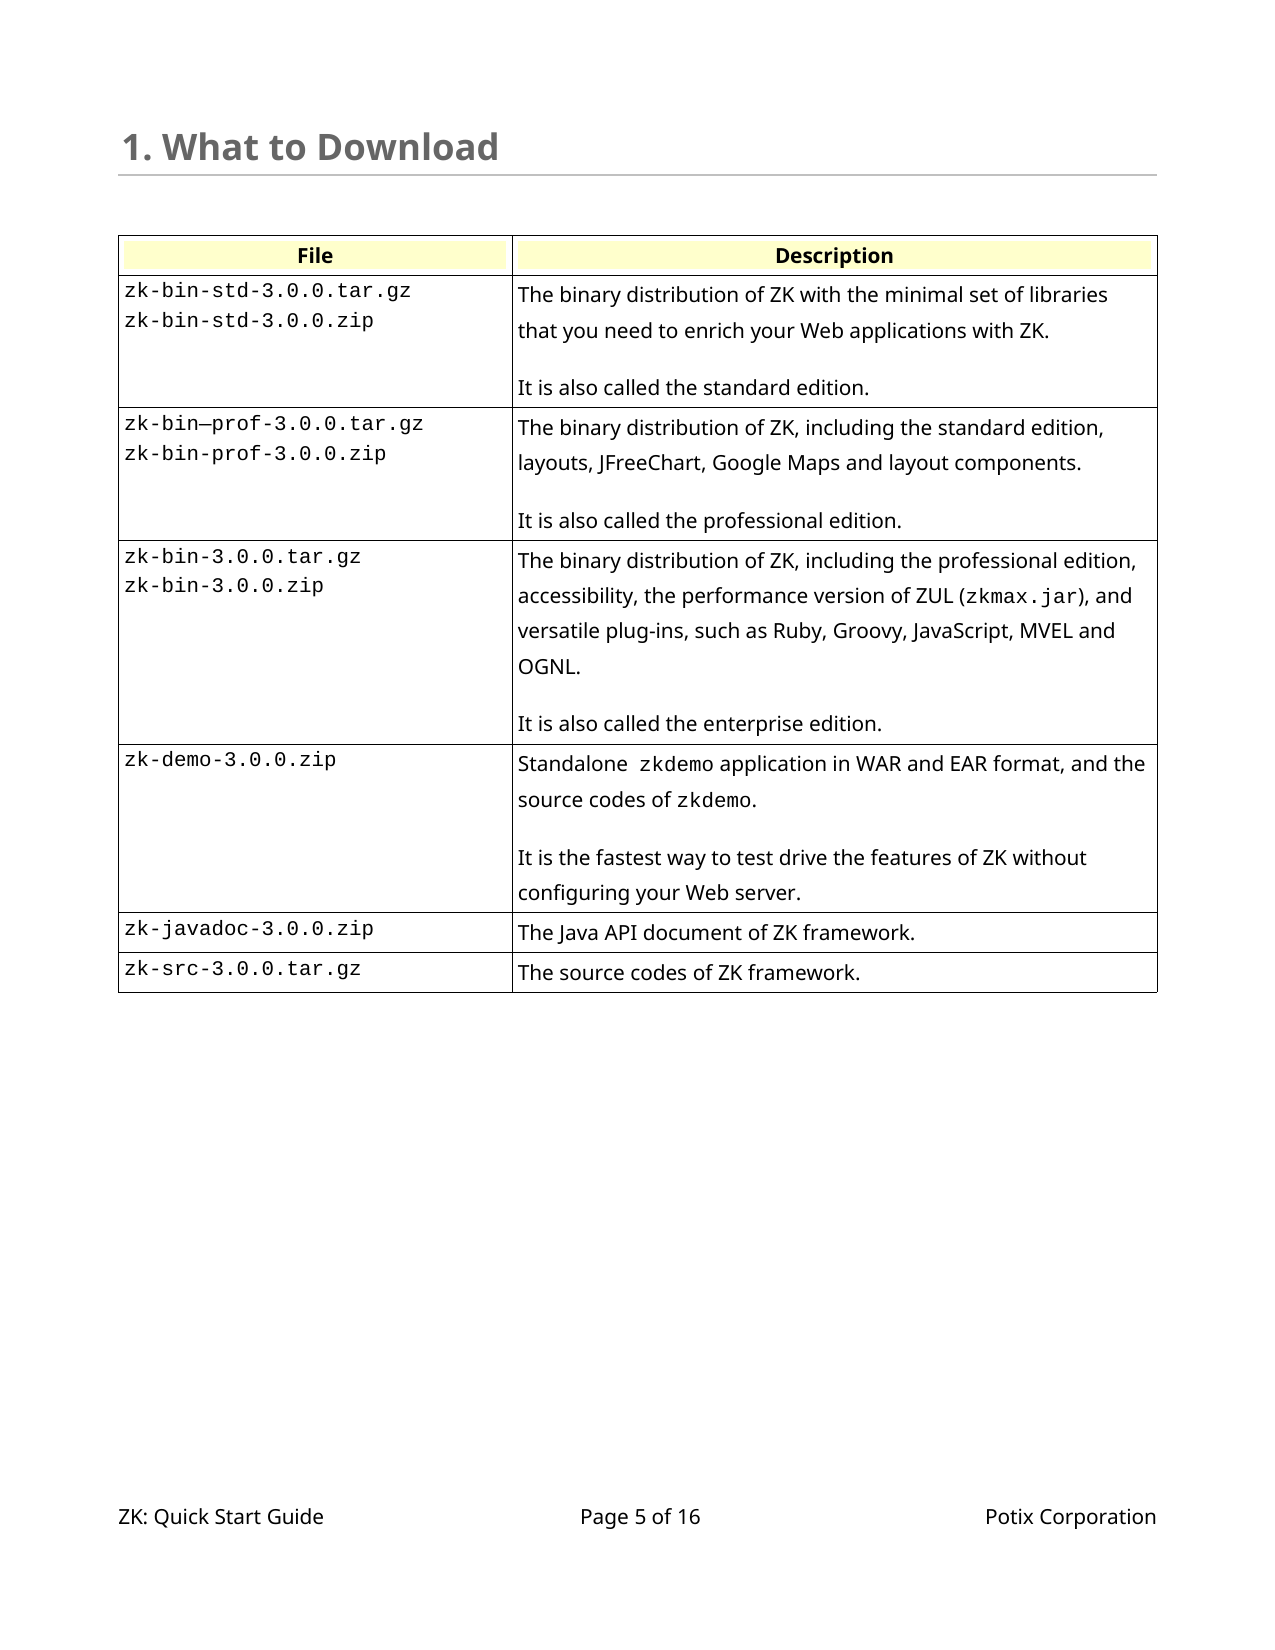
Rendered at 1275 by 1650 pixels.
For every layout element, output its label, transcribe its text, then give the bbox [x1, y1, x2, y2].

table_header Description [513, 236, 1157, 275]
table_cell zk-bin—prof-3.0.0.tar.gz zk-bin-prof-3.0.0.zip [119, 408, 512, 540]
table_cell zk-bin-std-3.0.0.tar.gz zk-bin-std-3.0.0.zip [119, 276, 512, 407]
table_cell zk-src-3.0.0.tar.gz [119, 953, 512, 992]
table_cell The source codes of ZK framework. [513, 953, 1157, 992]
table_cell zk-javadoc-3.0.0.zip [119, 913, 512, 952]
table_cell The binary distribution of ZK, including the standard edition, layouts, JFreeChart, Google Maps and layout components. It is also called the professional edition. [513, 408, 1157, 540]
table_cell The binary distribution of ZK with the minimal set of libraries that you need to enrich your Web applications with ZK. It is also called the standard edition. [513, 276, 1157, 407]
table_cell The Java API document of ZK framework. [513, 913, 1157, 952]
subtitle 1. What to Download [118, 118, 1157, 174]
table_cell zk-demo-3.0.0.zip [119, 745, 512, 912]
table_cell Standalone zkdemo application in WAR and EAR format, and the source codes of zkdemo. It is the fastest way to test drive the features of ZK without configuring your Web server. [513, 745, 1157, 912]
table_header File [119, 236, 512, 275]
table_cell zk-bin-3.0.0.tar.gz zk-bin-3.0.0.zip [119, 541, 512, 744]
table_cell The binary distribution of ZK, including the professional edition, accessibility, the performance version of ZUL (zkmax.jar), and versatile plug-ins, such as Ruby, Groovy, JavaScript, MVEL and OGNL. It is also called the enterprise edition. [513, 541, 1157, 744]
